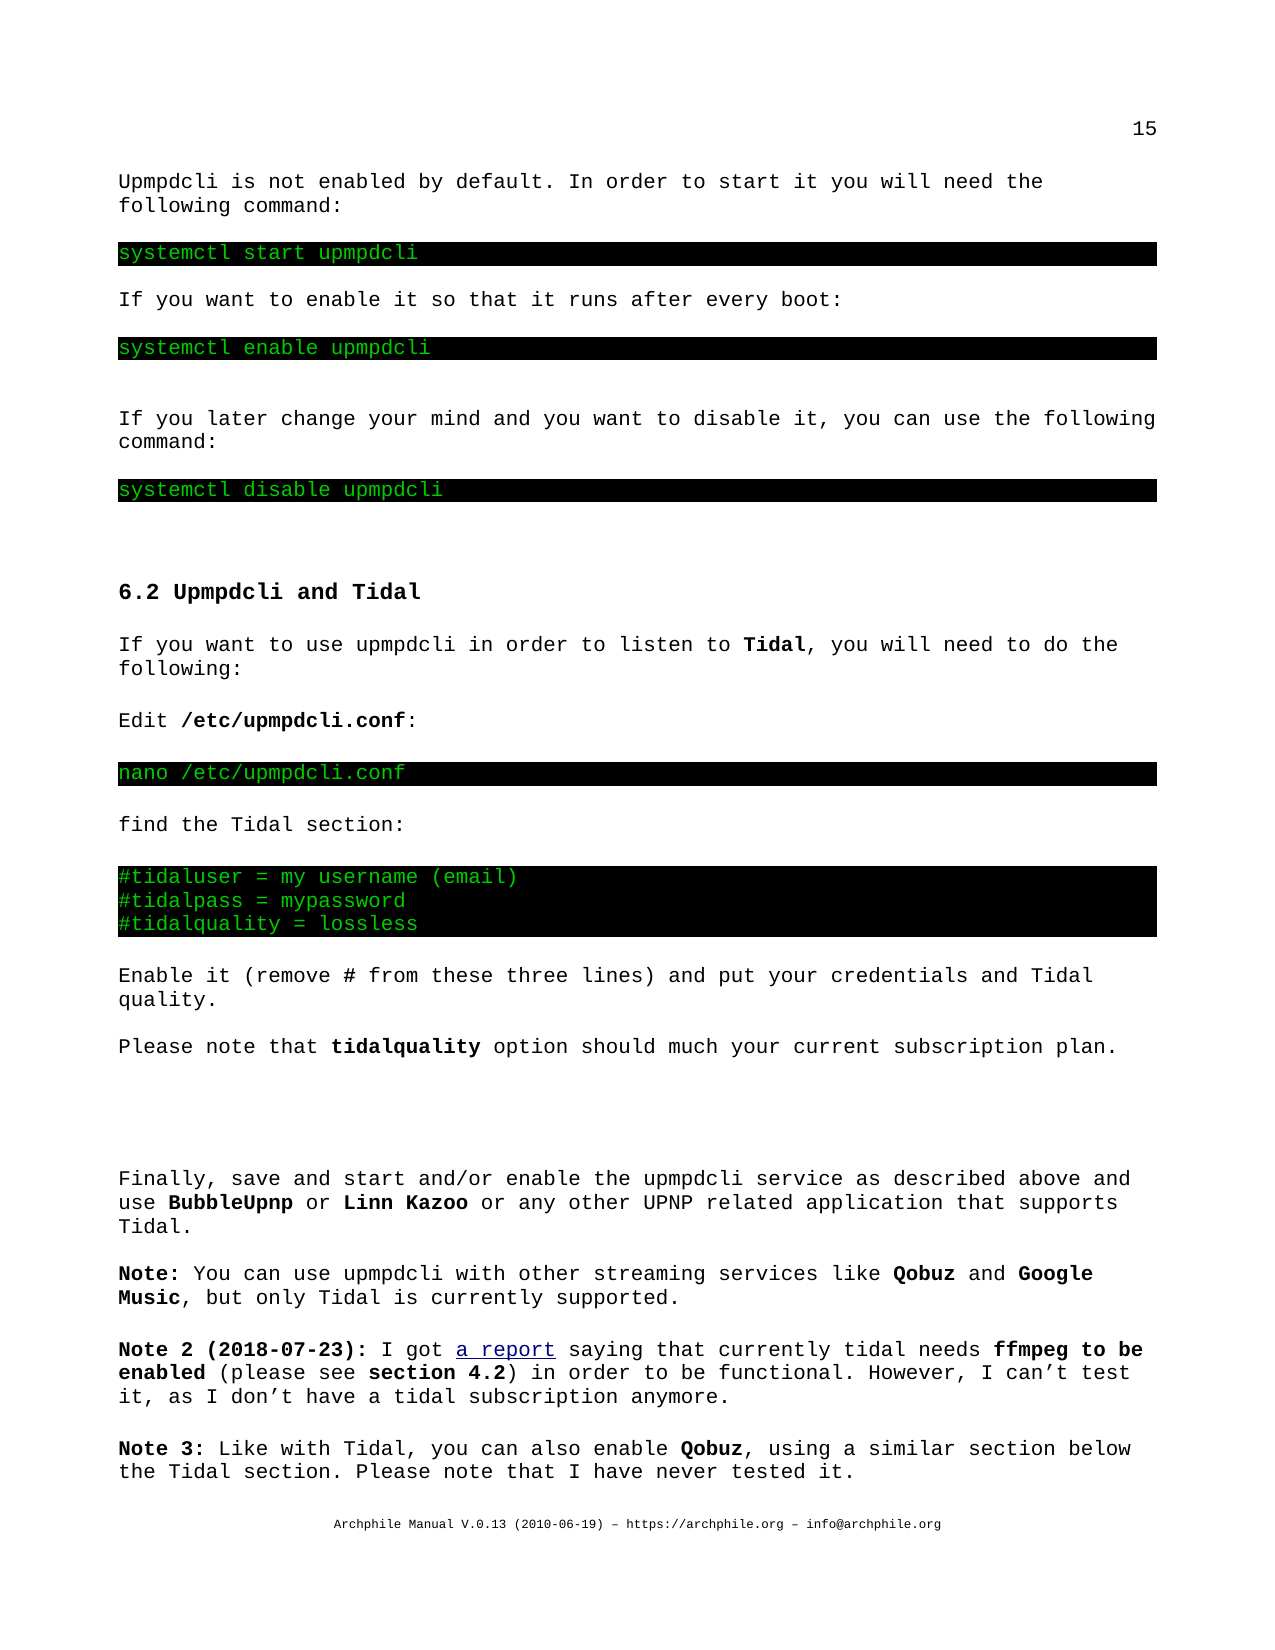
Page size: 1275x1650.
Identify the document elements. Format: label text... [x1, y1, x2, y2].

text nano /etc/upmpdcli.conf [118, 762, 1157, 786]
text 6.2 Upmpdcli and Tidal [118, 580, 1157, 606]
text find the Tidal section: [118, 814, 1157, 838]
text Note 2 (2018-07-23): I got a report saying that currently tidal needs ffmpeg to be enabled (please see section 4.2) in order to be functional. However, I can’t test it, as I don’t have a tidal subscription anymore. [118, 1339, 1157, 1409]
text If you want to enable it so that it runs after every boot: [118, 289, 1157, 313]
text #tidalquality = lossless [118, 913, 1157, 937]
text If you want to use upmpdcli in order to listen to Tidal, you will need to do the following: [118, 634, 1157, 682]
text #tidalpass = mypassword [118, 889, 1157, 913]
text systemctl enable upmpdcli [118, 337, 1157, 360]
text If you later change your mind and you want to disable it, you can use the following command: [118, 408, 1157, 455]
text Enable it (remove # from these three lines) and put your credentials and Tidal quality. [118, 965, 1157, 1012]
text Note: You can use upmpdcli with other streaming services like Qobuz and Google Music, but only Tidal is currently supported. [118, 1263, 1157, 1310]
text systemctl start upmpdcli [118, 242, 1157, 266]
text systemctl disable upmpdcli [118, 479, 1157, 502]
text Upmpdcli is not enabled by default. In order to start it you will need the following command: [118, 171, 1157, 218]
text Edit /etc/upmpdcli.conf: [118, 710, 1157, 734]
text Please note that tidalquality option should much your current subscription plan. [118, 1036, 1157, 1060]
text #tidaluser = my username (email) [118, 866, 1157, 889]
text Note 3: Like with Tidal, you can also enable Qobuz, using a similar section below the Tidal section. Please note that I have never tested it. [118, 1438, 1157, 1485]
text Finally, save and start and/or enable the upmpdcli service as described above and use BubbleUpnp or Linn Kazoo or any other UPNP related application that supports Tidal. [118, 1168, 1157, 1239]
